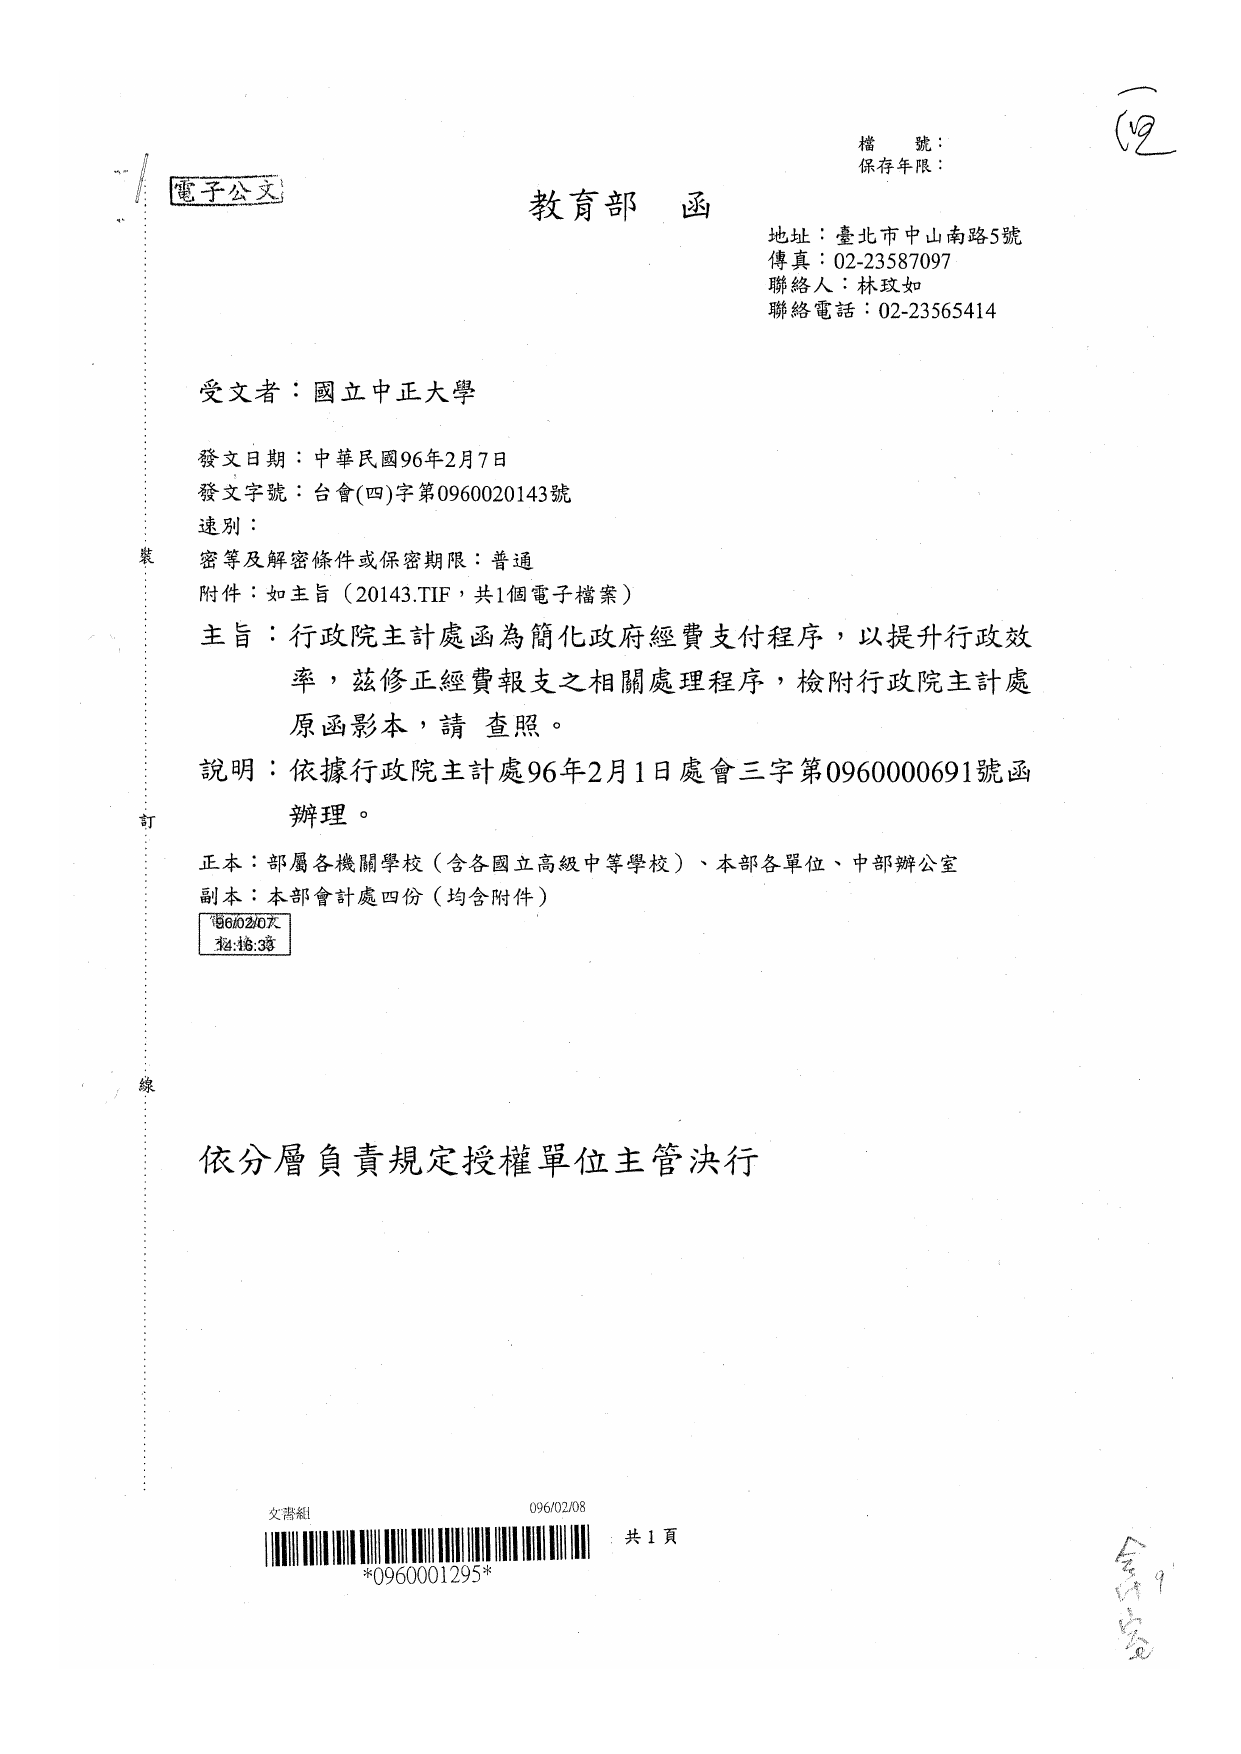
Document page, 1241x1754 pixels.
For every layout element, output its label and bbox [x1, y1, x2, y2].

picture [59, 70, 1180, 1669]
